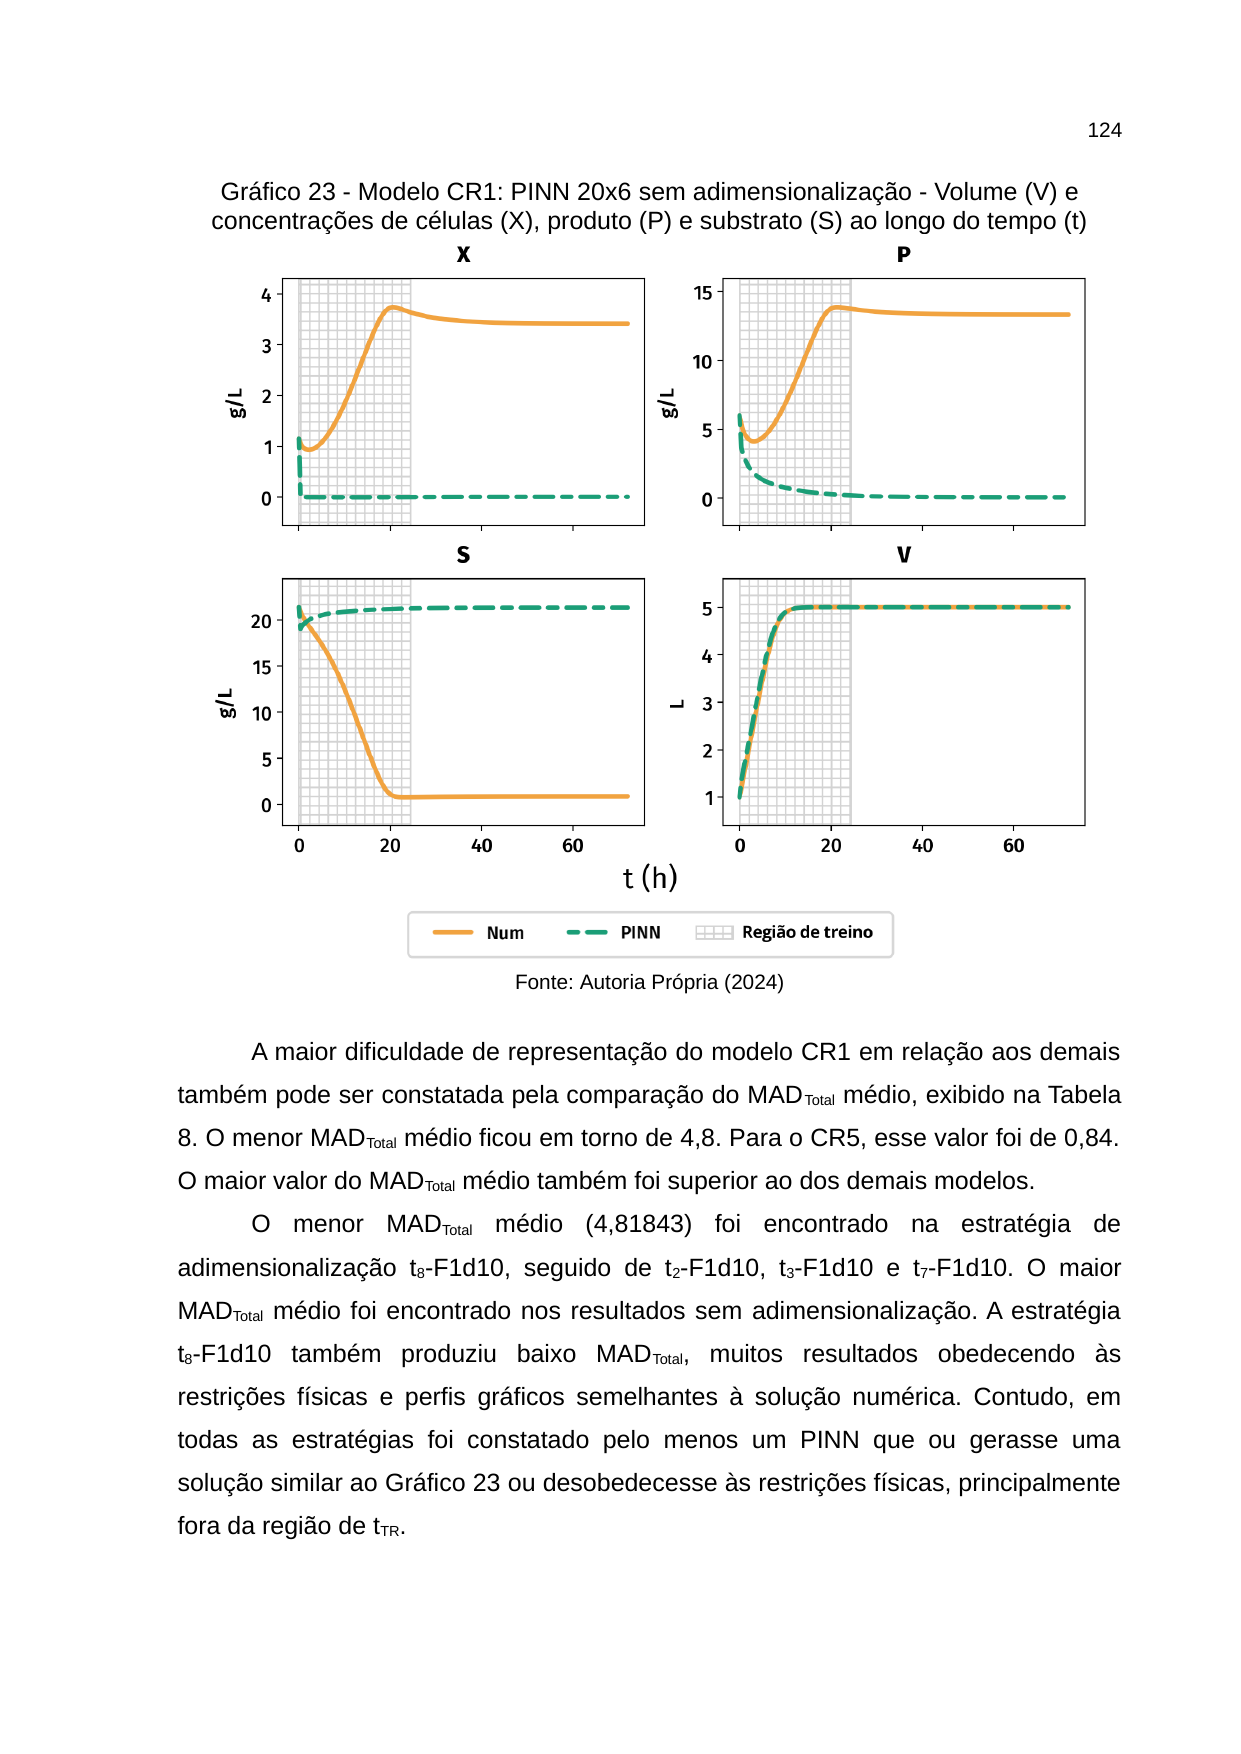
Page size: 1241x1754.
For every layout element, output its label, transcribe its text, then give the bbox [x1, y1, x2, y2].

picture [177, 234, 1123, 963]
text Fonte: Autoria Própria (2024) [177, 963, 1122, 994]
text Gráfico 23 - Modelo CR1: PINN 20x6 sem adimensionalização - Volume (V) e concentrações de células (X), produto (P) e substrato (S) ao longo do tempo (t) [177, 177, 1122, 234]
text O menor MADTotal médio (4,81843) foi encontrado na estratégia de adimensionalização t8-F1d10, seguido de t2-F1d10, t3-F1d10 e t7-F1d10. O maior MADTotal médio foi encontrado nos resultados sem adimensionalização. A estratégia t8-F1d10 também produziu baixo MADTotal, muitos resultados obedecendo às restrições físicas e perfis gráficos semelhantes à solução numérica. Contudo, em todas as estratégias foi constatado pelo menos um PINN que ou gerasse uma solução similar ao Gráfico 23 ou desobedecesse às restrições físicas, principalmente fora da região de tTR. [177, 1209, 1122, 1540]
text A maior dificuldade de representação do modelo CR1 em relação aos demais também pode ser constatada pela comparação do MADTotal médio, exibido na Tabela 8. O menor MADTotal médio ficou em torno de 4,8. Para o CR5, esse valor foi de 0,84. O maior valor do MADTotal médio também foi superior ao dos demais modelos. [177, 1037, 1122, 1195]
